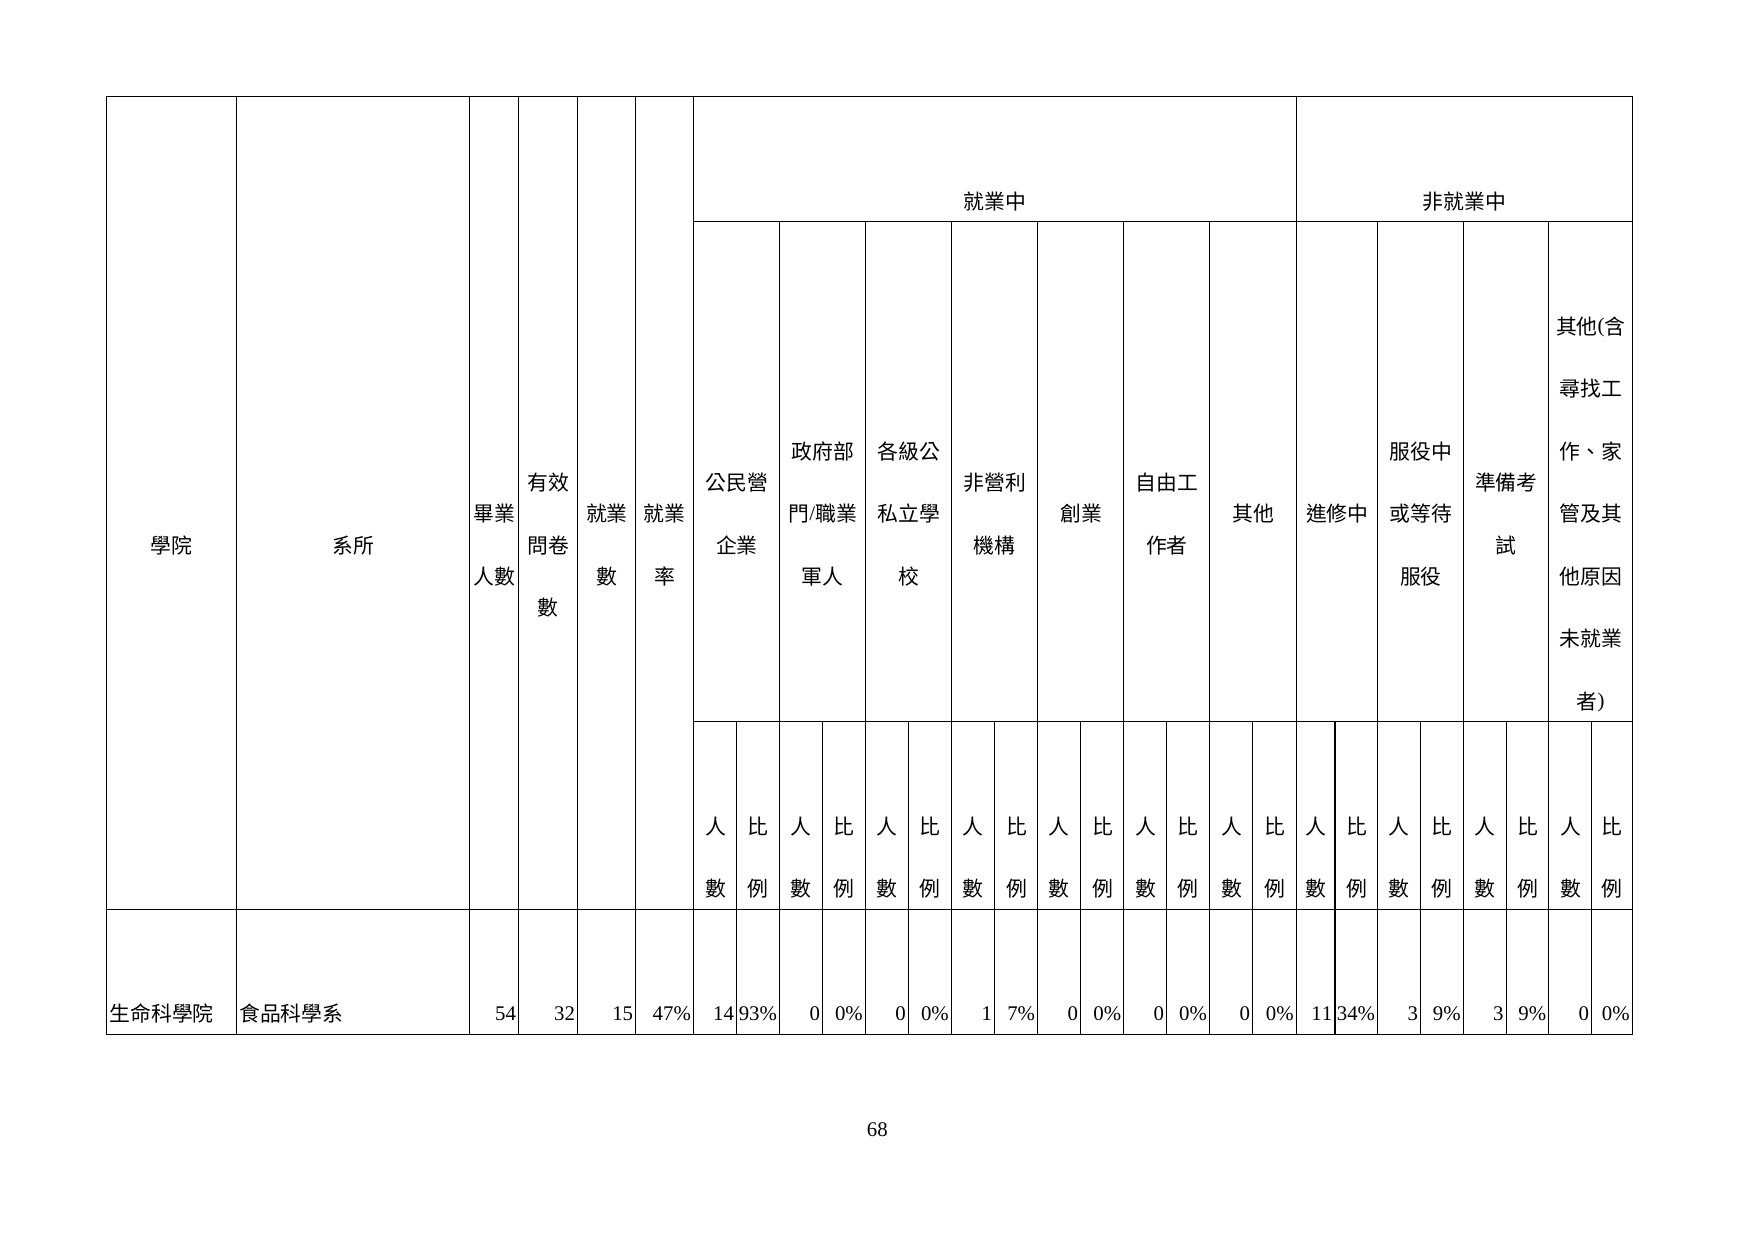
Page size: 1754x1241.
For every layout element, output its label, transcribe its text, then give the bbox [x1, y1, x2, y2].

table_cell 7% [995, 910, 1037, 1033]
table_cell 比例 [995, 722, 1037, 908]
table_cell 人數 [952, 722, 994, 908]
table_cell 47% [636, 910, 693, 1033]
table_cell 公民營企業 [694, 222, 779, 721]
table_header 系所 [237, 97, 469, 908]
table_cell 0 [866, 910, 908, 1033]
table_cell 其他 [1210, 222, 1296, 721]
table_header 就業數 [578, 97, 635, 908]
table_cell 比例 [1167, 722, 1209, 908]
table_cell 0 [1124, 910, 1166, 1033]
table_cell 人數 [1464, 722, 1506, 908]
table_cell 人數 [1549, 722, 1591, 908]
table_cell 比例 [1336, 722, 1377, 908]
table_cell 準備考試 [1464, 222, 1548, 721]
table_cell 0 [1549, 910, 1591, 1033]
table_cell 人數 [694, 722, 736, 908]
table_cell 93% [737, 910, 779, 1033]
table_cell 創業 [1038, 222, 1123, 721]
table_cell 比例 [1592, 722, 1632, 908]
table_cell 比例 [909, 722, 951, 908]
table_header 有效問卷數 [519, 97, 577, 908]
table_cell 食品科學系 [237, 910, 469, 1033]
table_cell 0% [1167, 910, 1209, 1033]
table_header 就業中 [694, 97, 1296, 221]
table_cell 0 [780, 910, 822, 1033]
table_header 非就業中 [1297, 97, 1632, 221]
table_cell 非營利機構 [952, 222, 1037, 721]
table_header 學院 [107, 97, 236, 908]
table_cell 人數 [1210, 722, 1252, 908]
table_cell 0% [909, 910, 951, 1033]
table_cell 各級公私立學校 [866, 222, 951, 721]
table_cell 比例 [1421, 722, 1463, 908]
table_cell 自由工作者 [1124, 222, 1209, 721]
table_cell 0% [1253, 910, 1296, 1033]
table_cell 0% [1592, 910, 1632, 1033]
table_cell 1 [952, 910, 994, 1033]
table_cell 34% [1336, 910, 1377, 1033]
table_cell 3 [1464, 910, 1506, 1033]
table_header 畢業人數 [470, 97, 518, 908]
table_cell 其他(含尋找工作、家管及其他原因未就業者) [1549, 222, 1632, 721]
table_cell 人數 [866, 722, 908, 908]
table_cell 比例 [1253, 722, 1296, 908]
table_cell 生命科學院 [107, 910, 236, 1033]
table_cell 人數 [1038, 722, 1080, 908]
table_cell 0 [1038, 910, 1080, 1033]
table_cell 9% [1421, 910, 1463, 1033]
table_cell 比例 [823, 722, 865, 908]
table_cell 14 [694, 910, 736, 1033]
table_cell 54 [470, 910, 518, 1033]
table_cell 人數 [1297, 722, 1334, 908]
table_cell 0% [823, 910, 865, 1033]
table_cell 15 [578, 910, 635, 1033]
table_cell 進修中 [1297, 222, 1377, 721]
table_cell 3 [1378, 910, 1420, 1033]
table_cell 比例 [1507, 722, 1548, 908]
table_cell 32 [519, 910, 577, 1033]
table_cell 比例 [737, 722, 779, 908]
table_cell 11 [1297, 910, 1334, 1033]
table_cell 0% [1081, 910, 1123, 1033]
table_cell 人數 [780, 722, 822, 908]
table_cell 9% [1507, 910, 1548, 1033]
table_cell 比例 [1081, 722, 1123, 908]
table_cell 人數 [1378, 722, 1420, 908]
table_cell 0 [1210, 910, 1252, 1033]
table_cell 人數 [1124, 722, 1166, 908]
table_cell 服役中或等待服役 [1378, 222, 1463, 721]
table_cell 政府部門/職業軍人 [780, 222, 865, 721]
table_header 就業率 [636, 97, 693, 908]
